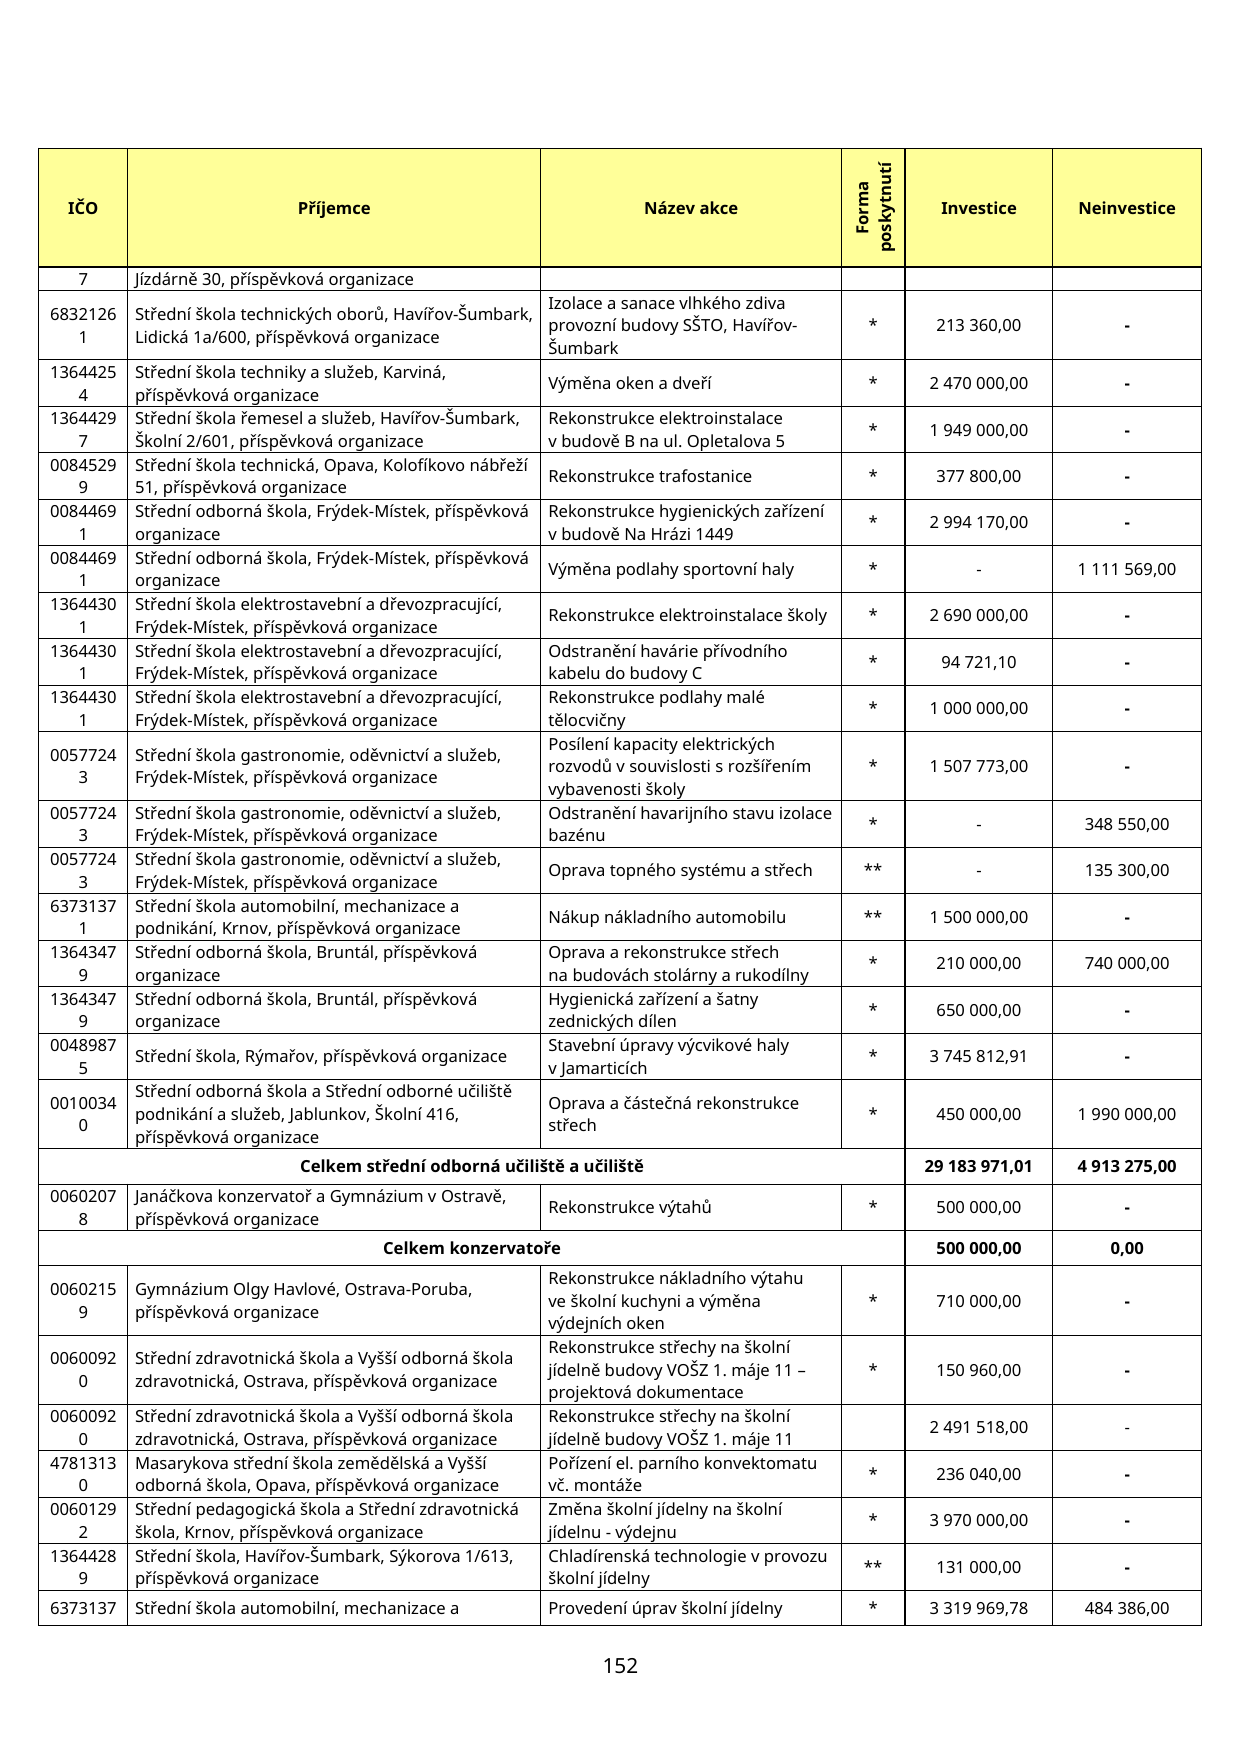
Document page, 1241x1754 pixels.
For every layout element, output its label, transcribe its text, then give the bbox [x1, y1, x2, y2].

table_cell 00577243 [39, 732, 127, 800]
table_cell * [842, 1034, 904, 1079]
table_cell Oprava topného systému a střech [541, 848, 841, 893]
table_cell 00602078 [39, 1185, 127, 1230]
table_cell Střední škola gastronomie, oděvnictví a služeb, Frýdek-Místek, příspěvková organizace [128, 801, 540, 847]
table_cell 63731371 [39, 894, 127, 939]
table_cell - [906, 801, 1052, 847]
table_cell 4 913 275,00 [1053, 1149, 1201, 1183]
table_cell Nákup nákladního automobilu [541, 894, 841, 939]
table_cell 3 319 969,78 [906, 1591, 1052, 1625]
table_cell Střední škola, Havířov-Šumbark, Sýkorova 1/613, příspěvková organizace [128, 1544, 540, 1589]
table_cell Střední odborná škola, Bruntál, příspěvková organizace [128, 987, 540, 1032]
table_cell Celkem konzervatoře [39, 1231, 904, 1265]
table_cell 00577243 [39, 848, 127, 893]
table_cell 210 000,00 [906, 941, 1052, 986]
table_cell 13644301 [39, 593, 127, 638]
table_cell 00600920 [39, 1336, 127, 1404]
table_cell 135 300,00 [1053, 848, 1201, 893]
table_cell 13644301 [39, 686, 127, 731]
table_cell Odstranění havárie přívodního kabelu do budovy C [541, 639, 841, 684]
table_cell 13643479 [39, 941, 127, 986]
table_cell * [842, 453, 904, 499]
table_cell 29 183 971,01 [906, 1149, 1052, 1183]
table_cell 710 000,00 [906, 1266, 1052, 1334]
table_cell Janáčkova konzervatoř a Gymnázium v Ostravě, příspěvková organizace [128, 1185, 540, 1230]
table_cell Odstranění havarijního stavu izolace bazénu [541, 801, 841, 847]
table_cell ** [842, 1544, 904, 1589]
table_cell 2 491 518,00 [906, 1405, 1052, 1450]
table_cell 1 111 569,00 [1053, 546, 1201, 592]
table_cell - [1053, 360, 1201, 406]
table_cell 13644254 [39, 360, 127, 406]
table_cell * [842, 1451, 904, 1497]
table_cell Rekonstrukce střechy na školní jídelně budovy VOŠZ 1. máje 11 – projektová dokumentace [541, 1336, 841, 1404]
table_cell Rekonstrukce nákladního výtahu ve školní kuchyni a výměna výdejních oken [541, 1266, 841, 1334]
table_cell - [1053, 686, 1201, 731]
table_cell 484 386,00 [1053, 1591, 1201, 1625]
table_cell Rekonstrukce elektroinstalace školy [541, 593, 841, 638]
table_cell 7 [39, 268, 127, 290]
table_cell [842, 1405, 904, 1450]
table_cell [842, 268, 904, 290]
table_cell Posílení kapacity elektrických rozvodů v souvislosti s rozšířením vybavenosti školy [541, 732, 841, 800]
table_cell 450 000,00 [906, 1080, 1052, 1148]
table_cell Střední škola gastronomie, oděvnictví a služeb, Frýdek-Místek, příspěvková organizace [128, 848, 540, 893]
table_cell Střední odborná škola, Frýdek-Místek, příspěvková organizace [128, 546, 540, 592]
table_cell Změna školní jídelny na školní jídelnu - výdejnu [541, 1498, 841, 1543]
table_cell 68321261 [39, 291, 127, 359]
table_cell Střední škola elektrostavební a dřevozpracující, Frýdek-Místek, příspěvková organizace [128, 686, 540, 731]
table_header Investice [906, 149, 1052, 266]
table_cell - [1053, 453, 1201, 499]
table_cell 213 360,00 [906, 291, 1052, 359]
table_cell Střední odborná škola, Frýdek-Místek, příspěvková organizace [128, 500, 540, 545]
table_cell - [1053, 1405, 1201, 1450]
table_cell - [906, 546, 1052, 592]
table_cell 47813130 [39, 1451, 127, 1497]
table_cell 377 800,00 [906, 453, 1052, 499]
table_cell 236 040,00 [906, 1451, 1052, 1497]
table_cell * [842, 360, 904, 406]
table_cell [541, 268, 841, 290]
table_cell * [842, 593, 904, 638]
table_cell Střední škola, Rýmařov, příspěvková organizace [128, 1034, 540, 1079]
table_cell Stavební úpravy výcvikové haly v Jamarticích [541, 1034, 841, 1079]
table_cell Střední škola automobilní, mechanizace a podnikání, Krnov, příspěvková organizace [128, 894, 540, 939]
table_cell * [842, 500, 904, 545]
table_cell 2 994 170,00 [906, 500, 1052, 545]
table_cell Střední odborná škola a Střední odborné učiliště podnikání a služeb, Jablunkov, Školní 416, příspěvková organizace [128, 1080, 540, 1148]
table_cell Střední pedagogická škola a Střední zdravotnická škola, Krnov, příspěvková organizace [128, 1498, 540, 1543]
table_cell - [1053, 291, 1201, 359]
table_cell Střední škola techniky a služeb, Karviná, příspěvková organizace [128, 360, 540, 406]
table_cell [906, 268, 1052, 290]
table_cell - [1053, 593, 1201, 638]
table_cell - [1053, 732, 1201, 800]
table_cell 500 000,00 [906, 1231, 1052, 1265]
table_cell Střední škola elektrostavební a dřevozpracující, Frýdek-Místek, příspěvková organizace [128, 639, 540, 684]
table_cell Rekonstrukce výtahů [541, 1185, 841, 1230]
table_cell * [842, 1498, 904, 1543]
table_cell - [1053, 894, 1201, 939]
table_cell * [842, 1080, 904, 1148]
table_header Neinvestice [1053, 149, 1201, 266]
table_cell 131 000,00 [906, 1544, 1052, 1589]
table_cell * [842, 1591, 904, 1625]
table_cell Rekonstrukce střechy na školní jídelně budovy VOŠZ 1. máje 11 [541, 1405, 841, 1450]
table_cell 2 470 000,00 [906, 360, 1052, 406]
table_cell 13643479 [39, 987, 127, 1032]
table_cell 00844691 [39, 500, 127, 545]
table_cell 500 000,00 [906, 1185, 1052, 1230]
table_cell Provedení úprav školní jídelny [541, 1591, 841, 1625]
table_cell Střední škola automobilní, mechanizace a [128, 1591, 540, 1625]
table_cell * [842, 941, 904, 986]
table_cell * [842, 1266, 904, 1334]
table_cell Výměna podlahy sportovní haly [541, 546, 841, 592]
table_cell - [1053, 500, 1201, 545]
table_cell Izolace a sanace vlhkého zdiva provozní budovy SŠTO, Havířov-Šumbark [541, 291, 841, 359]
table_cell Celkem střední odborná učiliště a učiliště [39, 1149, 904, 1183]
table_cell 1 990 000,00 [1053, 1080, 1201, 1148]
table_cell Střední zdravotnická škola a Vyšší odborná škola zdravotnická, Ostrava, příspěvková organizace [128, 1405, 540, 1450]
table_cell - [1053, 1185, 1201, 1230]
table_cell 650 000,00 [906, 987, 1052, 1032]
table_cell 94 721,10 [906, 639, 1052, 684]
table_cell * [842, 987, 904, 1032]
table_header Příjemce [128, 149, 540, 266]
table_cell 00601292 [39, 1498, 127, 1543]
table_cell Hygienická zařízení a šatny zednických dílen [541, 987, 841, 1032]
table_cell Střední škola technická, Opava, Kolofíkovo nábřeží 51, příspěvková organizace [128, 453, 540, 499]
table_cell 13644289 [39, 1544, 127, 1589]
table_cell Střední škola gastronomie, oděvnictví a služeb, Frýdek-Místek, příspěvková organizace [128, 732, 540, 800]
table_cell 3 745 812,91 [906, 1034, 1052, 1079]
table_cell Pořízení el. parního konvektomatu vč. montáže [541, 1451, 841, 1497]
table_cell Rekonstrukce hygienických zařízení v budově Na Hrázi 1449 [541, 500, 841, 545]
table_cell - [1053, 1498, 1201, 1543]
table_cell - [1053, 1034, 1201, 1079]
table_header IČO [39, 149, 127, 266]
table_cell 1 507 773,00 [906, 732, 1052, 800]
table_cell 2 690 000,00 [906, 593, 1052, 638]
table_cell * [842, 732, 904, 800]
table_header Název akce [541, 149, 841, 266]
table_cell - [906, 848, 1052, 893]
table_cell 00844691 [39, 546, 127, 592]
table_cell 348 550,00 [1053, 801, 1201, 847]
table_cell Oprava a částečná rekonstrukce střech [541, 1080, 841, 1148]
table_header Forma poskytnutí [842, 149, 904, 266]
table_cell 13644301 [39, 639, 127, 684]
table_cell Střední zdravotnická škola a Vyšší odborná škola zdravotnická, Ostrava, příspěvková organizace [128, 1336, 540, 1404]
table_cell 13644297 [39, 407, 127, 452]
table_cell * [842, 801, 904, 847]
table_cell - [1053, 639, 1201, 684]
table_cell - [1053, 1336, 1201, 1404]
table_cell Chladírenská technologie v provozu školní jídelny [541, 1544, 841, 1589]
table_cell - [1053, 1544, 1201, 1589]
table_cell ** [842, 848, 904, 893]
table_cell Rekonstrukce podlahy malé tělocvičny [541, 686, 841, 731]
table_cell * [842, 1336, 904, 1404]
table_cell [1053, 268, 1201, 290]
table_cell 6373137 [39, 1591, 127, 1625]
table_cell 740 000,00 [1053, 941, 1201, 986]
table_cell Jízdárně 30, příspěvková organizace [128, 268, 540, 290]
table_cell Rekonstrukce elektroinstalace v budově B na ul. Opletalova 5 [541, 407, 841, 452]
table_cell Střední odborná škola, Bruntál, příspěvková organizace [128, 941, 540, 986]
table_cell Střední škola řemesel a služeb, Havířov-Šumbark, Školní 2/601, příspěvková organizace [128, 407, 540, 452]
table_cell 150 960,00 [906, 1336, 1052, 1404]
table_cell - [1053, 1266, 1201, 1334]
table_cell - [1053, 407, 1201, 452]
table_cell 1 500 000,00 [906, 894, 1052, 939]
table_cell 00577243 [39, 801, 127, 847]
table_cell 00600920 [39, 1405, 127, 1450]
table_cell Střední škola elektrostavební a dřevozpracující, Frýdek-Místek, příspěvková organizace [128, 593, 540, 638]
table_cell 0,00 [1053, 1231, 1201, 1265]
table_cell - [1053, 1451, 1201, 1497]
table_cell * [842, 546, 904, 592]
table_cell Výměna oken a dveří [541, 360, 841, 406]
table_cell 3 970 000,00 [906, 1498, 1052, 1543]
table_cell * [842, 639, 904, 684]
table_cell * [842, 1185, 904, 1230]
table_cell Gymnázium Olgy Havlové, Ostrava-Poruba, příspěvková organizace [128, 1266, 540, 1334]
table_cell Střední škola technických oborů, Havířov-Šumbark, Lidická 1a/600, příspěvková organizace [128, 291, 540, 359]
table_cell 00602159 [39, 1266, 127, 1334]
table_cell Rekonstrukce trafostanice [541, 453, 841, 499]
table_cell 00845299 [39, 453, 127, 499]
table_cell 00489875 [39, 1034, 127, 1079]
table_cell ** [842, 894, 904, 939]
table_cell * [842, 407, 904, 452]
table_cell Masarykova střední škola zemědělská a Vyšší odborná škola, Opava, příspěvková organizace [128, 1451, 540, 1497]
table_cell Oprava a rekonstrukce střech na budovách stolárny a rukodílny [541, 941, 841, 986]
table_cell * [842, 291, 904, 359]
table_cell 00100340 [39, 1080, 127, 1148]
table_cell - [1053, 987, 1201, 1032]
table_cell 1 949 000,00 [906, 407, 1052, 452]
table_cell 1 000 000,00 [906, 686, 1052, 731]
table_cell * [842, 686, 904, 731]
